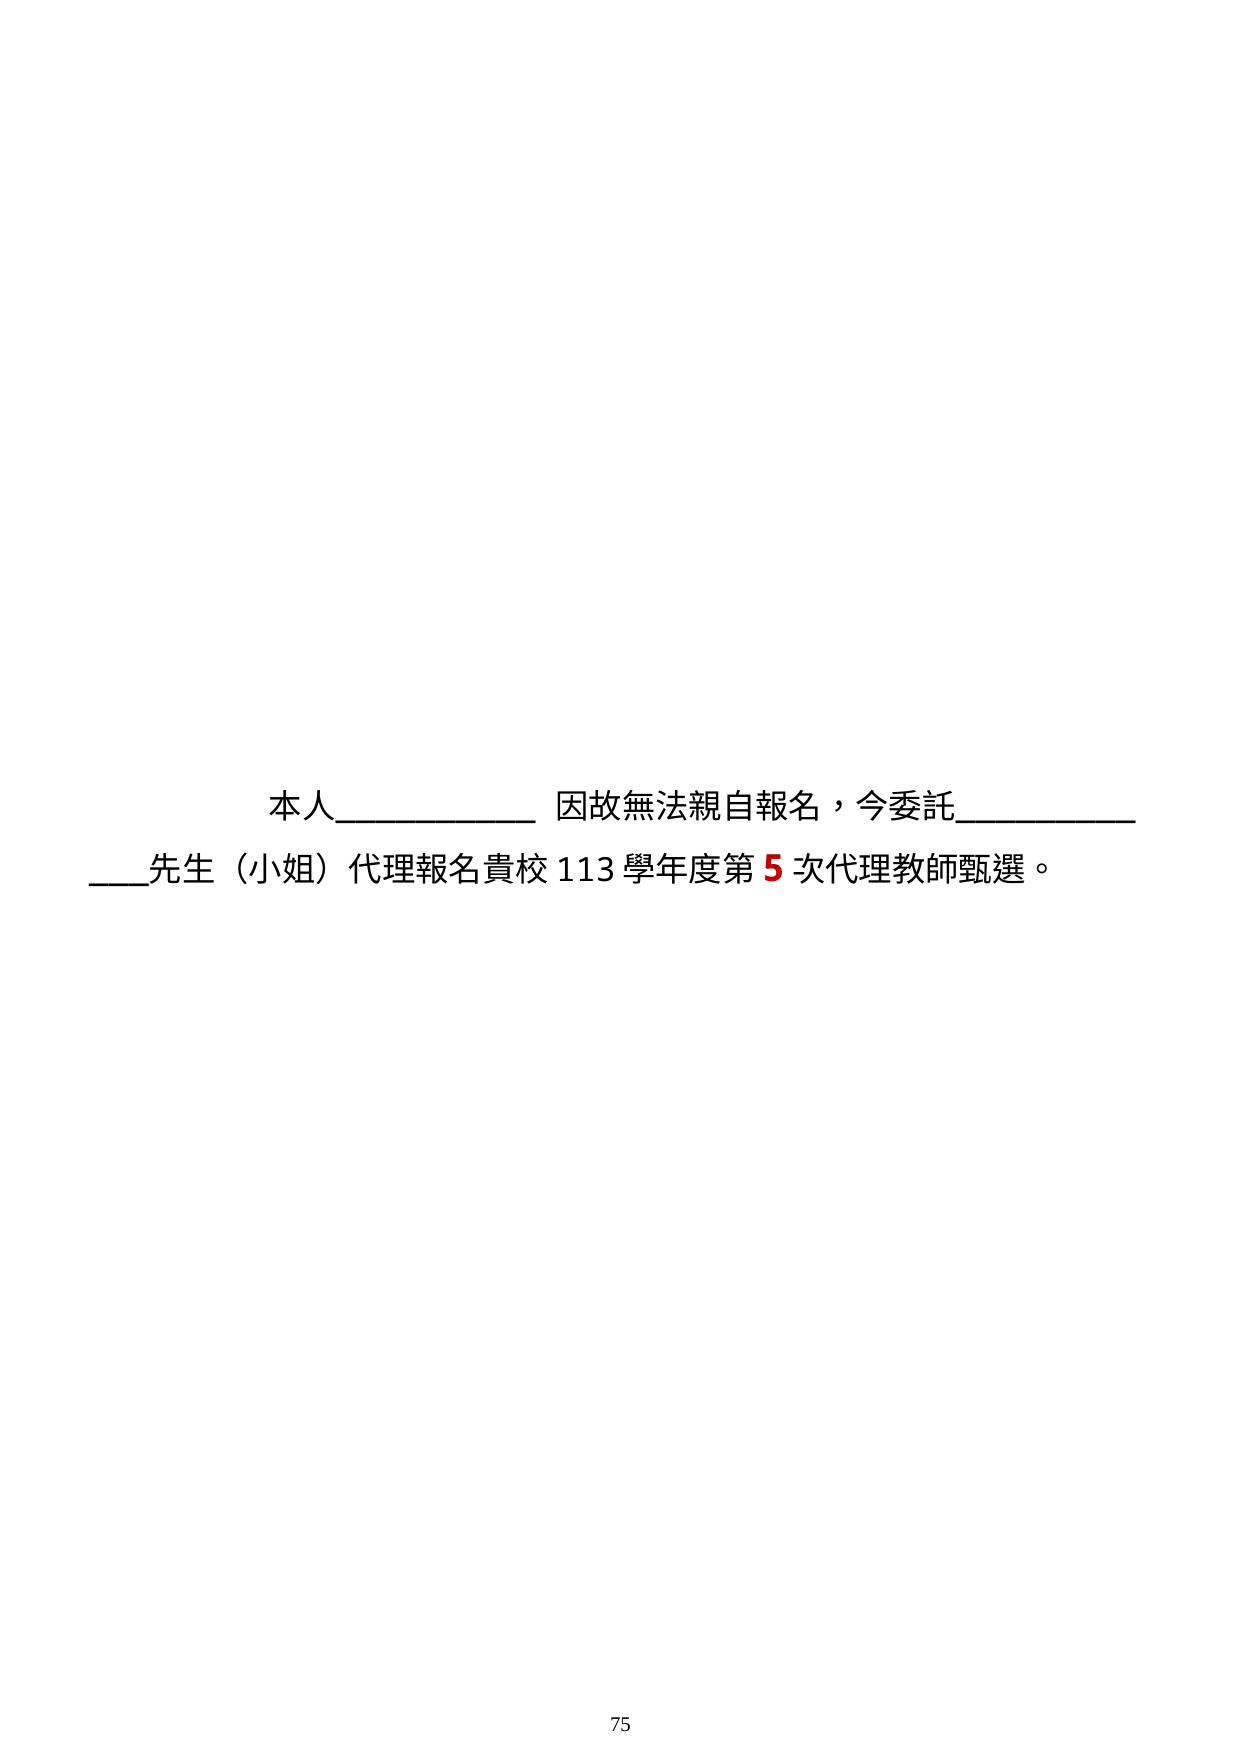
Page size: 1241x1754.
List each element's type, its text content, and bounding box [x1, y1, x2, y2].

text 本人__________ 因故無法親自報名，今委託____________先生（小姐）代理報名貴校113學年度第5次代理教師甄選。 [89, 762, 1152, 887]
